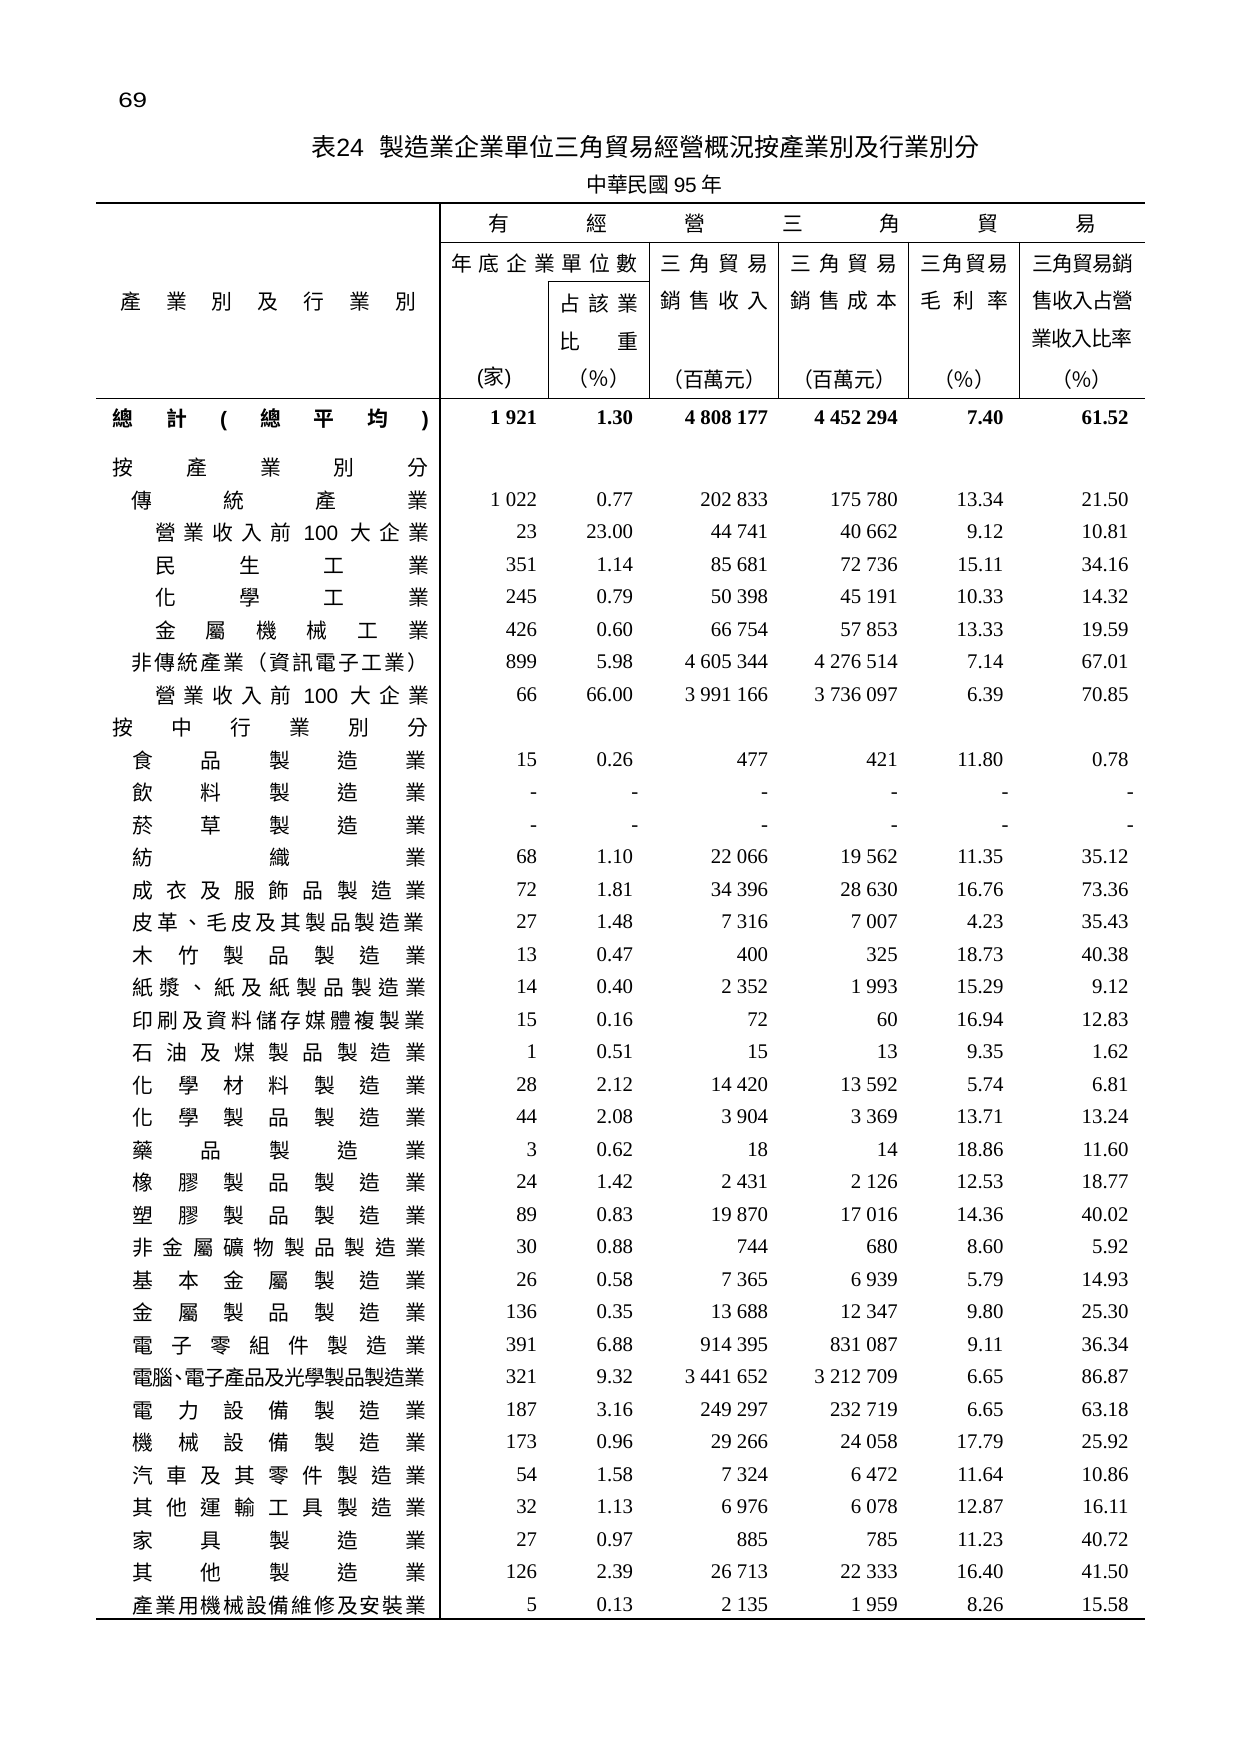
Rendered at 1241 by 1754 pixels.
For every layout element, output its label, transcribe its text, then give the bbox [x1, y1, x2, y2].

table_cell 5 [441, 1585, 548, 1618]
table_cell 1.48 [548, 903, 649, 935]
table_cell 14 [441, 968, 548, 1000]
table_cell 6.88 [548, 1325, 649, 1358]
table_cell 73.36 [1020, 870, 1145, 903]
table_cell 13 [779, 1033, 909, 1065]
table_cell 14 420 [649, 1065, 779, 1098]
table_cell 245 [441, 578, 548, 610]
table_cell 6 078 [779, 1488, 909, 1520]
table_cell 11.80 [909, 740, 1019, 773]
table_cell 7 316 [649, 903, 779, 935]
table_cell 86.87 [1020, 1358, 1145, 1390]
table_cell [1020, 436, 1145, 448]
table_cell 44 [441, 1098, 548, 1130]
table_cell 680 [779, 1228, 909, 1260]
table_cell 藥品製造業 [96, 1130, 439, 1163]
table_cell 石油及煤製品製造業 [96, 1033, 439, 1065]
table_cell 34 396 [649, 870, 779, 903]
table_cell 其他運輸工具製造業 [96, 1488, 439, 1520]
table_cell 351 [441, 545, 548, 578]
table_cell 3 212 709 [779, 1358, 909, 1390]
table_cell 皮革、毛皮及其製品製造業 [96, 903, 439, 935]
table_cell [96, 436, 439, 448]
table_cell 18.77 [1020, 1163, 1145, 1195]
table_cell 2.39 [548, 1553, 649, 1585]
table_cell 7 007 [779, 903, 909, 935]
table_cell 16.76 [909, 870, 1019, 903]
table_cell 9.32 [548, 1358, 649, 1390]
table_cell 6 472 [779, 1455, 909, 1488]
table_cell [779, 436, 909, 448]
table_cell 0.51 [548, 1033, 649, 1065]
table_cell [1020, 708, 1145, 740]
table_cell 印刷及資料儲存媒體複製業 [96, 1000, 439, 1033]
table_cell 321 [441, 1358, 548, 1390]
table_cell 金屬製品製造業 [96, 1293, 439, 1325]
table_cell - [1020, 805, 1145, 838]
table_cell 1.14 [548, 545, 649, 578]
table_cell 4 276 514 [779, 643, 909, 675]
table_cell 126 [441, 1553, 548, 1585]
table_cell 27 [441, 1520, 548, 1553]
table_cell [909, 448, 1019, 480]
table_cell [441, 448, 548, 480]
table_cell 7.14 [909, 643, 1019, 675]
table_cell 營業收入前100大企業 [96, 513, 439, 545]
table_cell 34.16 [1020, 545, 1145, 578]
table_cell 477 [649, 740, 779, 773]
table_cell 15.58 [1020, 1585, 1145, 1618]
table_cell 1.42 [548, 1163, 649, 1195]
table_cell 0.79 [548, 578, 649, 610]
table_cell 15 [441, 740, 548, 773]
table_cell 0.88 [548, 1228, 649, 1260]
table_cell 12 347 [779, 1293, 909, 1325]
text 中華民國95年 [118, 164, 1189, 202]
table_cell 1 921 [441, 399, 548, 436]
table_cell 18.86 [909, 1130, 1019, 1163]
table_cell 1.30 [548, 399, 649, 436]
table_cell - [909, 805, 1019, 838]
table_cell [1020, 448, 1145, 480]
table_cell 85 681 [649, 545, 779, 578]
table_cell 12.83 [1020, 1000, 1145, 1033]
table_cell 885 [649, 1520, 779, 1553]
table_cell 2 135 [649, 1585, 779, 1618]
table_cell 16.11 [1020, 1488, 1145, 1520]
table_cell 2 431 [649, 1163, 779, 1195]
table_cell 化學材料製造業 [96, 1065, 439, 1098]
table_cell 14.36 [909, 1195, 1019, 1228]
table_cell 3 991 166 [649, 675, 779, 708]
table_cell 27 [441, 903, 548, 935]
table_cell 4.23 [909, 903, 1019, 935]
table_cell 1 022 [441, 480, 548, 513]
table_cell 67.01 [1020, 643, 1145, 675]
table_cell 89 [441, 1195, 548, 1228]
table_cell 10.86 [1020, 1455, 1145, 1488]
table_cell 66 754 [649, 610, 779, 643]
table_cell 6 939 [779, 1260, 909, 1293]
table_cell 11.60 [1020, 1130, 1145, 1163]
table_cell 9.12 [909, 513, 1019, 545]
table_cell 54 [441, 1455, 548, 1488]
table_cell 基本金屬製造業 [96, 1260, 439, 1293]
table_cell 3 736 097 [779, 675, 909, 708]
table_cell 26 [441, 1260, 548, 1293]
table_cell [649, 448, 779, 480]
table_cell 249 297 [649, 1390, 779, 1423]
table_cell 塑膠製品製造業 [96, 1195, 439, 1228]
table_cell 13.71 [909, 1098, 1019, 1130]
table_cell 72 [649, 1000, 779, 1033]
table_cell 57 853 [779, 610, 909, 643]
table_cell 2 352 [649, 968, 779, 1000]
table_cell 三角貿易銷售收入占營業收入比率 （％） [1020, 243, 1145, 397]
table_cell 7 365 [649, 1260, 779, 1293]
table_cell - [649, 773, 779, 805]
table_cell 24 [441, 1163, 548, 1195]
table_cell 化學工業 [96, 578, 439, 610]
table_cell 15.29 [909, 968, 1019, 1000]
table_cell 15 [649, 1033, 779, 1065]
table_cell 橡膠製品製造業 [96, 1163, 439, 1195]
table_cell [441, 436, 548, 448]
table_cell 325 [779, 935, 909, 968]
table_cell 24 058 [779, 1423, 909, 1455]
table_cell 40.72 [1020, 1520, 1145, 1553]
table_cell 三角貿易 毛利率 （％） [909, 243, 1019, 397]
table_cell [441, 708, 548, 740]
table_cell 6.65 [909, 1358, 1019, 1390]
table_cell 187 [441, 1390, 548, 1423]
table_cell 22 066 [649, 838, 779, 870]
table_cell 0.58 [548, 1260, 649, 1293]
table_cell 13 688 [649, 1293, 779, 1325]
table_cell 11.64 [909, 1455, 1019, 1488]
table_cell 0.97 [548, 1520, 649, 1553]
table_cell 0.26 [548, 740, 649, 773]
table_cell 0.16 [548, 1000, 649, 1033]
table_cell 13.24 [1020, 1098, 1145, 1130]
table_cell 3 369 [779, 1098, 909, 1130]
table_cell 17 016 [779, 1195, 909, 1228]
table_cell 23 [441, 513, 548, 545]
table_cell 0.83 [548, 1195, 649, 1228]
table_cell 400 [649, 935, 779, 968]
table_cell 45 191 [779, 578, 909, 610]
table_cell 36.34 [1020, 1325, 1145, 1358]
table_cell 紡織業 [96, 838, 439, 870]
table_cell 2.12 [548, 1065, 649, 1098]
table_cell - [649, 805, 779, 838]
table_cell 44 741 [649, 513, 779, 545]
table_cell 0.35 [548, 1293, 649, 1325]
table_cell 0.47 [548, 935, 649, 968]
table_cell 家具製造業 [96, 1520, 439, 1553]
table_cell 1.62 [1020, 1033, 1145, 1065]
table_cell 4 452 294 [779, 399, 909, 436]
table_cell (家) [441, 281, 548, 397]
table_cell 9.80 [909, 1293, 1019, 1325]
table_cell 0.78 [1020, 740, 1145, 773]
table_cell 35.12 [1020, 838, 1145, 870]
table_cell [779, 708, 909, 740]
table_cell 60 [779, 1000, 909, 1033]
table_cell 食品製造業 [96, 740, 439, 773]
table_cell - [441, 773, 548, 805]
table_cell 232 719 [779, 1390, 909, 1423]
table_cell 年底企業單位數 [441, 243, 649, 281]
table_cell - [779, 805, 909, 838]
table_cell 30 [441, 1228, 548, 1260]
table_cell 72 [441, 870, 548, 903]
table_cell 電腦、電子產品及光學製品製造業 [96, 1358, 439, 1390]
table_cell 0.40 [548, 968, 649, 1000]
table_cell [649, 436, 779, 448]
table_cell 1.81 [548, 870, 649, 903]
table_cell 25.92 [1020, 1423, 1145, 1455]
table_cell - [548, 805, 649, 838]
table_cell 1.13 [548, 1488, 649, 1520]
table_cell 菸草製造業 [96, 805, 439, 838]
list 製造業企業單位三角貿易經營概況按產業別及行業別分 [168, 127, 1122, 164]
table_cell [909, 436, 1019, 448]
table_cell 6.81 [1020, 1065, 1145, 1098]
table_cell 18.73 [909, 935, 1019, 968]
table_cell 28 630 [779, 870, 909, 903]
table_cell 其他製造業 [96, 1553, 439, 1585]
table_cell 16.94 [909, 1000, 1019, 1033]
table_cell 按產業別分 [96, 448, 439, 480]
table_cell 0.96 [548, 1423, 649, 1455]
table_cell 6 976 [649, 1488, 779, 1520]
table_cell 5.79 [909, 1260, 1019, 1293]
table_cell 16.40 [909, 1553, 1019, 1585]
table_cell 5.74 [909, 1065, 1019, 1098]
table_cell 12.53 [909, 1163, 1019, 1195]
table_cell 成衣及服飾品製造業 [96, 870, 439, 903]
table_cell 按中行業別分 [96, 708, 439, 740]
table_cell 1 993 [779, 968, 909, 1000]
table_cell 40 662 [779, 513, 909, 545]
table_cell 744 [649, 1228, 779, 1260]
table_cell 40.02 [1020, 1195, 1145, 1228]
table_cell [548, 448, 649, 480]
table_cell 391 [441, 1325, 548, 1358]
table_cell 29 266 [649, 1423, 779, 1455]
table_cell 2 126 [779, 1163, 909, 1195]
table_cell 0.13 [548, 1585, 649, 1618]
table_cell 426 [441, 610, 548, 643]
table_cell [779, 448, 909, 480]
table_cell - [441, 805, 548, 838]
table_cell 民生工業 [96, 545, 439, 578]
table_cell 5.98 [548, 643, 649, 675]
table_cell 14 [779, 1130, 909, 1163]
table_header 產業別及行業別 [96, 204, 439, 397]
table_cell 61.52 [1020, 399, 1145, 436]
table_cell 1 [441, 1033, 548, 1065]
table_cell 35.43 [1020, 903, 1145, 935]
table_cell 14.93 [1020, 1260, 1145, 1293]
table_cell 7.40 [909, 399, 1019, 436]
table_cell 0.62 [548, 1130, 649, 1163]
table_cell 13.33 [909, 610, 1019, 643]
table_cell [548, 708, 649, 740]
table_cell 非金屬礦物製品製造業 [96, 1228, 439, 1260]
table_cell 11.23 [909, 1520, 1019, 1553]
table_cell 木竹製品製造業 [96, 935, 439, 968]
table_cell 173 [441, 1423, 548, 1455]
table_cell 13 [441, 935, 548, 968]
table_cell 17.79 [909, 1423, 1019, 1455]
table_cell - [779, 773, 909, 805]
table_cell 12.87 [909, 1488, 1019, 1520]
table_cell 202 833 [649, 480, 779, 513]
table_cell 0.77 [548, 480, 649, 513]
table_cell 4 605 344 [649, 643, 779, 675]
table_cell 26 713 [649, 1553, 779, 1585]
table_cell 50 398 [649, 578, 779, 610]
table_cell 175 780 [779, 480, 909, 513]
table_cell 6.39 [909, 675, 1019, 708]
table_cell 10.33 [909, 578, 1019, 610]
table_cell 產業用機械設備維修及安裝業 [96, 1585, 439, 1618]
table_cell 三角貿易 銷售收入 （百萬元） [650, 243, 778, 397]
table_cell 914 395 [649, 1325, 779, 1358]
table_cell 三角貿易 銷售成本 （百萬元） [779, 243, 908, 397]
table_cell 19 562 [779, 838, 909, 870]
table_cell 傳統產業 [96, 480, 439, 513]
table_cell 3 441 652 [649, 1358, 779, 1390]
table_cell 機械設備製造業 [96, 1423, 439, 1455]
table_cell - [1020, 773, 1145, 805]
table_cell 18 [649, 1130, 779, 1163]
table_cell 66 [441, 675, 548, 708]
table_cell 7 324 [649, 1455, 779, 1488]
table_cell 21.50 [1020, 480, 1145, 513]
table_cell 72 736 [779, 545, 909, 578]
table_cell 13 592 [779, 1065, 909, 1098]
table_cell 41.50 [1020, 1553, 1145, 1585]
table_cell 15.11 [909, 545, 1019, 578]
table_cell 19 870 [649, 1195, 779, 1228]
table_cell 899 [441, 643, 548, 675]
table_cell - [548, 773, 649, 805]
table_cell 421 [779, 740, 909, 773]
table_cell [649, 708, 779, 740]
table_cell 飲料製造業 [96, 773, 439, 805]
table_cell 1 959 [779, 1585, 909, 1618]
table_cell 136 [441, 1293, 548, 1325]
table_cell 總計(總平均) [96, 399, 439, 436]
table_cell 4 808 177 [649, 399, 779, 436]
table_cell 金屬機械工業 [96, 610, 439, 643]
table_cell 占該業 比重 （％） [549, 282, 649, 397]
table_cell 14.32 [1020, 578, 1145, 610]
table_cell 3 904 [649, 1098, 779, 1130]
table_cell 8.26 [909, 1585, 1019, 1618]
table_cell 68 [441, 838, 548, 870]
table_cell 10.81 [1020, 513, 1145, 545]
table_cell 11.35 [909, 838, 1019, 870]
table_cell 13.34 [909, 480, 1019, 513]
table_cell 非傳統產業（資訊電子工業） [96, 643, 439, 675]
table_header 有經營三角貿易 [441, 204, 1145, 242]
table_cell 70.85 [1020, 675, 1145, 708]
table_cell 5.92 [1020, 1228, 1145, 1260]
table_cell 電子零組件製造業 [96, 1325, 439, 1358]
table_cell 22 333 [779, 1553, 909, 1585]
table_cell 8.60 [909, 1228, 1019, 1260]
table_cell 0.60 [548, 610, 649, 643]
table_cell 63.18 [1020, 1390, 1145, 1423]
table_cell 831 087 [779, 1325, 909, 1358]
table_cell 19.59 [1020, 610, 1145, 643]
table_cell - [909, 773, 1019, 805]
table_cell 2.08 [548, 1098, 649, 1130]
table_cell 1.10 [548, 838, 649, 870]
table_cell 營業收入前100大企業 [96, 675, 439, 708]
table_cell [909, 708, 1019, 740]
table_cell [548, 436, 649, 448]
table_cell 電力設備製造業 [96, 1390, 439, 1423]
table_cell 9.11 [909, 1325, 1019, 1358]
table_cell 9.12 [1020, 968, 1145, 1000]
table_cell 化學製品製造業 [96, 1098, 439, 1130]
table_cell 23.00 [548, 513, 649, 545]
table_cell 785 [779, 1520, 909, 1553]
table_cell 15 [441, 1000, 548, 1033]
table_cell 25.30 [1020, 1293, 1145, 1325]
table_cell 汽車及其零件製造業 [96, 1455, 439, 1488]
table_cell 3.16 [548, 1390, 649, 1423]
table_cell 28 [441, 1065, 548, 1098]
table_cell 1.58 [548, 1455, 649, 1488]
table_cell 40.38 [1020, 935, 1145, 968]
table_cell 6.65 [909, 1390, 1019, 1423]
table_cell 9.35 [909, 1033, 1019, 1065]
table_cell 66.00 [548, 675, 649, 708]
table_cell 3 [441, 1130, 548, 1163]
table_cell 32 [441, 1488, 548, 1520]
table_cell 紙漿、紙及紙製品製造業 [96, 968, 439, 1000]
